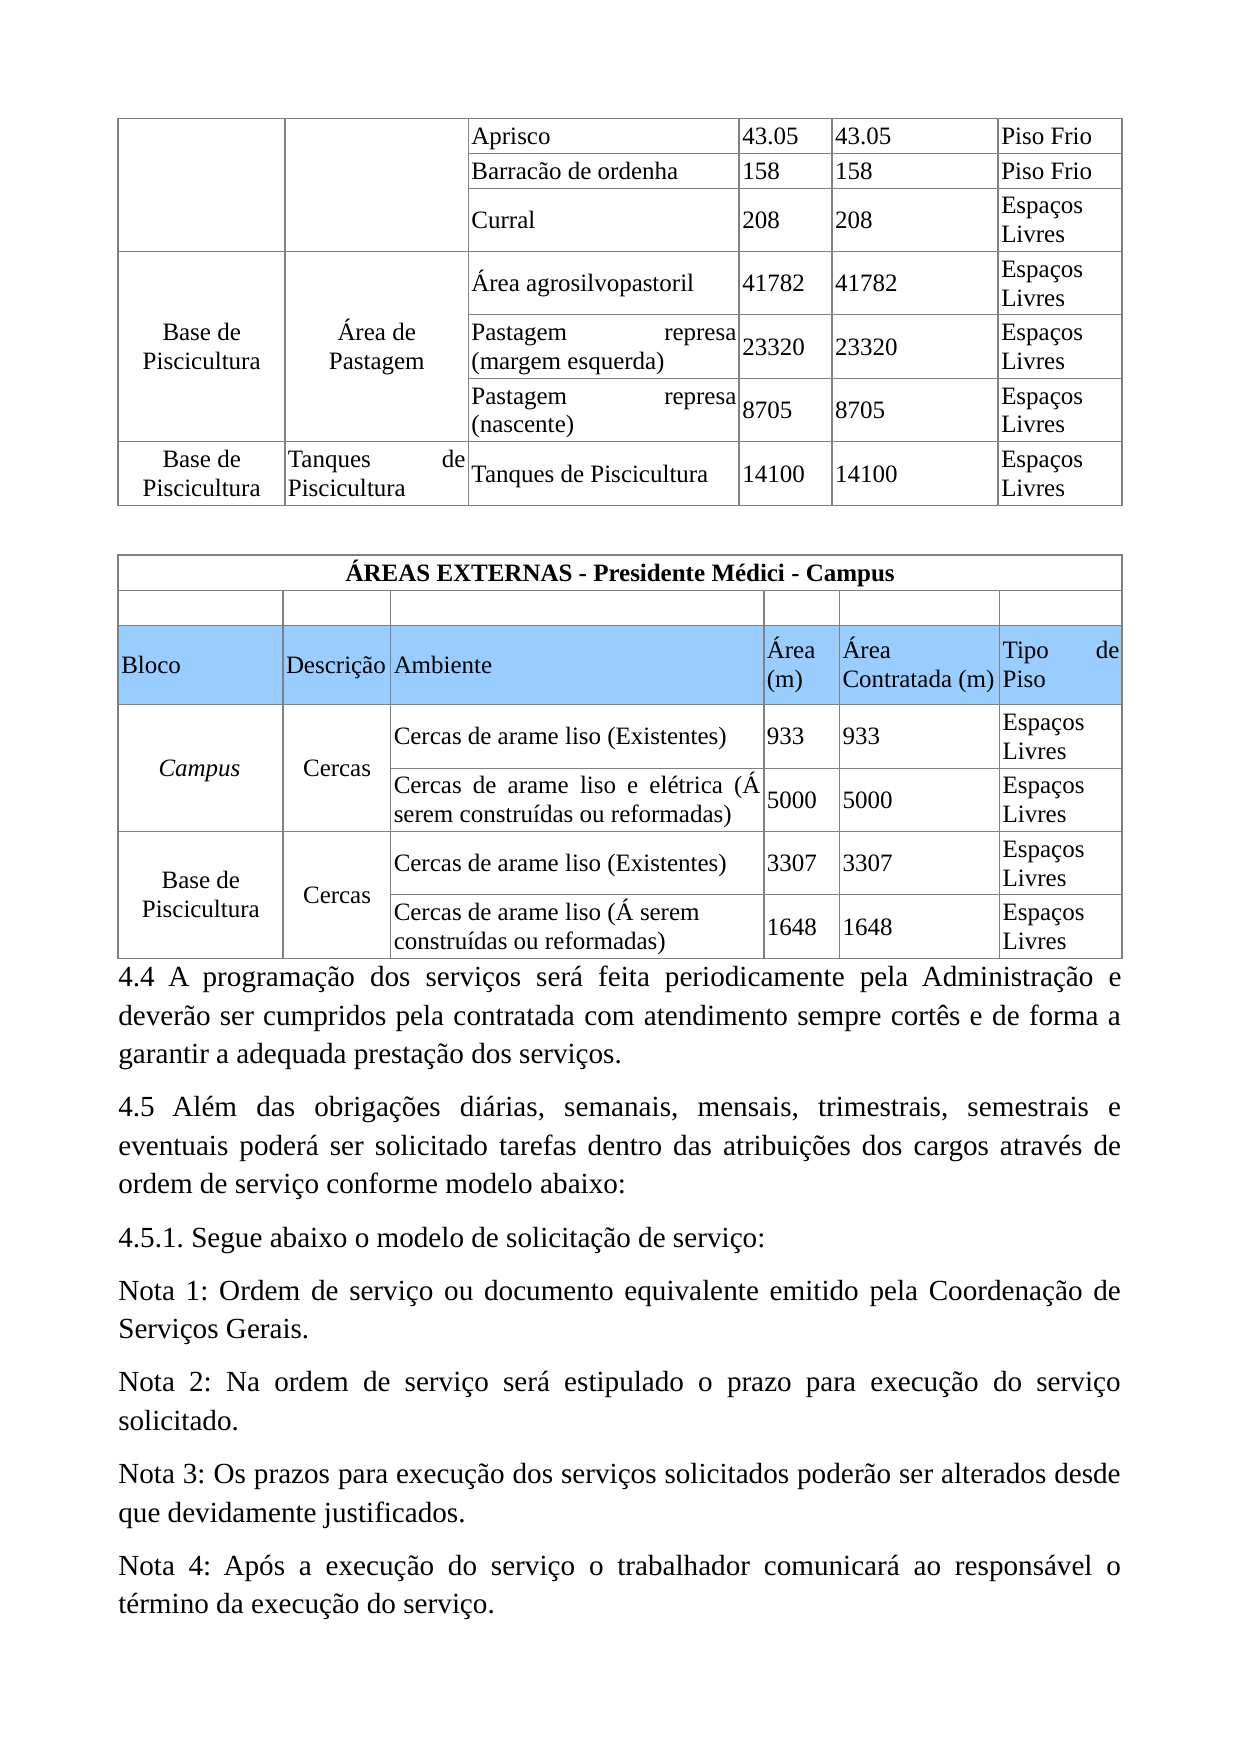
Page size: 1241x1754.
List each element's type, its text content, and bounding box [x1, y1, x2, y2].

table_cell Base de Piscicultura [119, 252, 284, 441]
table_cell Pastagem represa (nascente) [469, 379, 738, 441]
table_cell Curral [469, 189, 738, 251]
table_cell Área (m) [765, 626, 839, 704]
table_cell Barracão de ordenha [469, 154, 738, 187]
table_cell Base de Piscicultura [119, 442, 284, 505]
table_cell Cercas [284, 705, 390, 831]
table_cell [119, 119, 284, 251]
table_cell Área agrosilvopastoril [469, 252, 738, 314]
table_cell 14100 [833, 442, 997, 505]
table_cell Espaços Livres [999, 189, 1121, 251]
table_cell [840, 591, 999, 625]
table_cell 23320 [740, 315, 831, 378]
text 4.5 Além das obrigações diárias, semanais, mensais, trimestrais, semestrais e eventuais poderá ser solicitado tarefas dentro das atribuições dos cargos através de ordem de serviço conforme modelo abaixo: [118, 1089, 1122, 1200]
table_cell 3307 [840, 832, 999, 894]
table_cell Descrição [284, 626, 390, 704]
table_cell Espaços Livres [1000, 895, 1121, 958]
table_cell Aprisco [469, 119, 738, 153]
table_cell Base de Piscicultura [119, 832, 282, 958]
table_cell 3307 [765, 832, 839, 894]
table_cell 5000 [840, 769, 999, 831]
table_cell Espaços Livres [1000, 832, 1121, 894]
table_cell [1000, 591, 1121, 625]
table_cell 14100 [740, 442, 831, 505]
table_cell 8705 [833, 379, 997, 441]
table_cell Espaços Livres [999, 379, 1121, 441]
table_cell Bloco [119, 626, 282, 704]
table_cell 208 [833, 189, 997, 251]
table_cell 43,05 [833, 119, 997, 153]
table_cell Espaços Livres [999, 315, 1121, 378]
text Nota 1: Ordem de serviço ou documento equivalente emitido pela Coordenação de Serviços Gerais. [118, 1273, 1122, 1345]
table_cell Ambiente [391, 626, 763, 704]
table_cell 208 [740, 189, 831, 251]
table_cell [286, 119, 468, 251]
table_cell 1648 [840, 895, 999, 958]
table_cell 5000 [765, 769, 839, 831]
table_cell Área de Pastagem [286, 252, 468, 441]
table_cell Área Contratada (m) [840, 626, 999, 704]
table_cell Cercas [284, 832, 390, 958]
table_cell Piso Frio [999, 154, 1121, 187]
table_cell [391, 591, 763, 625]
table_cell 41782 [833, 252, 997, 314]
table_cell Tanques de Piscicultura [469, 442, 738, 505]
table_cell [284, 591, 390, 625]
table_cell [119, 591, 282, 625]
text 4.4 A programação dos serviços será feita periodicamente pela Administração e deverão ser cumpridos pela contratada com atendimento sempre cortês e de forma a garantir a adequada prestação dos serviços. [118, 959, 1122, 1070]
table_cell 23320 [833, 315, 997, 378]
table_cell Cercas de arame liso e elétrica (Á serem construídas ou reformadas) [391, 769, 763, 831]
table_cell 158 [833, 154, 997, 187]
table_cell 933 [840, 705, 999, 767]
table_cell 41782 [740, 252, 831, 314]
table_cell Tanques de Piscicultura [286, 442, 468, 505]
table_cell 43,05 [740, 119, 831, 153]
table_cell [765, 591, 839, 625]
text Nota 4: Após a execução do serviço o trabalhador comunicará ao responsável o término da execução do serviço. [118, 1548, 1122, 1620]
table_cell Pastagem represa (margem esquerda) [469, 315, 738, 378]
text Nota 3: Os prazos para execução dos serviços solicitados poderão ser alterados desde que devidamente justificados. [118, 1456, 1122, 1528]
table_cell Espaços Livres [999, 442, 1121, 505]
text Nota 2: Na ordem de serviço será estipulado o prazo para execução do serviço solicitado. [118, 1364, 1122, 1437]
table_cell 933 [765, 705, 839, 767]
text 4.5.1. Segue abaixo o modelo de solicitação de serviço: [118, 1220, 1122, 1253]
table_cell 158 [740, 154, 831, 187]
table_cell Espaços Livres [1000, 705, 1121, 767]
table_cell Cercas de arame liso (Existentes) [391, 705, 763, 767]
table_cell Cercas de arame liso (Existentes) [391, 832, 763, 894]
table_cell Campus [119, 705, 282, 831]
table_cell Espaços Livres [1000, 769, 1121, 831]
table_cell Tipo de Piso [1000, 626, 1121, 704]
table_cell 1648 [765, 895, 839, 958]
table_header ÁREAS EXTERNAS - Presidente Médici - Campus [119, 556, 1121, 590]
table_cell Espaços Livres [999, 252, 1121, 314]
table_cell Cercas de arame liso (Á serem construídas ou reformadas) [391, 895, 763, 958]
table_cell Piso Frio [999, 119, 1121, 153]
table_cell 8705 [740, 379, 831, 441]
